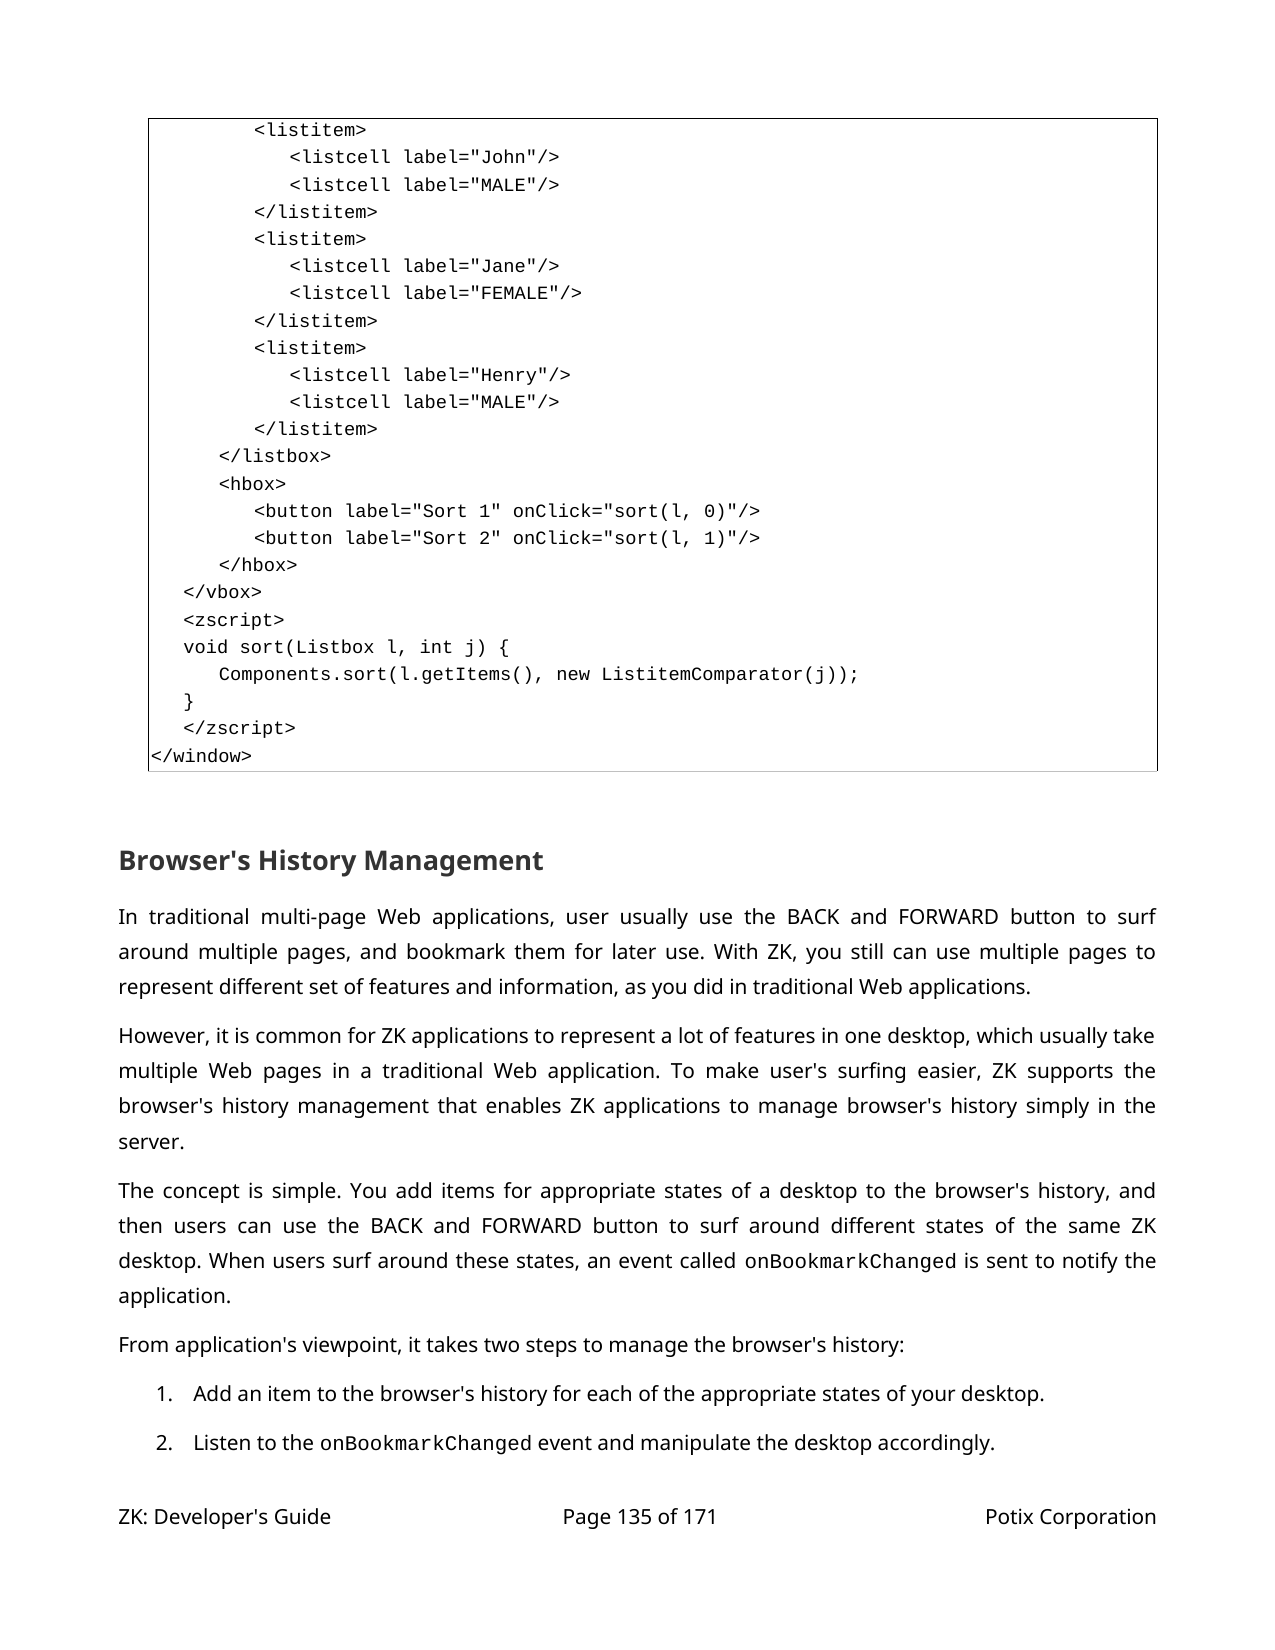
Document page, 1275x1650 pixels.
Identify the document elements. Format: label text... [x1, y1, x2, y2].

text <button label="Sort 2" onClick="sort(l, 1)"/> [149, 526, 1157, 550]
text } [149, 689, 1157, 713]
text </vbox> [149, 580, 1157, 604]
text <button label="Sort 1" onClick="sort(l, 0)"/> [149, 499, 1157, 523]
text <zscript> [149, 607, 1157, 632]
list Listen to the onBookmarkChanged event and manipulate the desktop accordingly. [156, 1428, 1157, 1457]
text <hbox> [149, 472, 1157, 496]
text </listitem> [149, 200, 1157, 224]
text </hbox> [149, 553, 1157, 577]
text </zscript> [149, 716, 1157, 741]
text </listbox> [149, 444, 1157, 469]
text </listitem> [149, 308, 1157, 333]
text <listcell label="MALE"/> [149, 390, 1157, 414]
text <listcell label="Jane"/> [149, 254, 1157, 278]
subtitle Browser's History Management [118, 842, 1157, 878]
text <listcell label="Henry"/> [149, 363, 1157, 387]
text </window> [149, 743, 1157, 771]
text <listitem> [149, 336, 1157, 360]
text Components.sort(l.getItems(), new ListitemComparator(j)); [149, 662, 1157, 686]
text <listitem> [149, 119, 1157, 142]
text From application's viewpoint, it takes two steps to manage the browser's history: [118, 1331, 1157, 1359]
text </listitem> [149, 417, 1157, 441]
text void sort(Listbox l, int j) { [149, 635, 1157, 659]
text <listcell label="FEMALE"/> [149, 281, 1157, 306]
text <listcell label="John"/> [149, 145, 1157, 169]
list Add an item to the browser's history for each of the appropriate states of your desktop. [156, 1379, 1157, 1408]
text The concept is simple. You add items for appropriate states of a desktop to the browser's history, and then users can use the BACK and FORWARD button to surf around different states of the same ZK desktop. When users surf around these states, an event called onBookmarkChanged is sent to notify the application. [118, 1176, 1157, 1310]
text <listitem> [149, 227, 1157, 251]
text <listcell label="MALE"/> [149, 172, 1157, 197]
text However, it is common for ZK applications to represent a lot of features in one desktop, which usually take multiple Web pages in a traditional Web application. To make user's surfing easier, ZK supports the browser's history management that enables ZK applications to manage browser's history simply in the server. [118, 1021, 1157, 1155]
text In traditional multi-page Web applications, user usually use the BACK and FORWARD button to surf around multiple pages, and bookmark them for later use. With ZK, you still can use multiple pages to represent different set of features and information, as you did in traditional Web applications. [118, 902, 1157, 1001]
